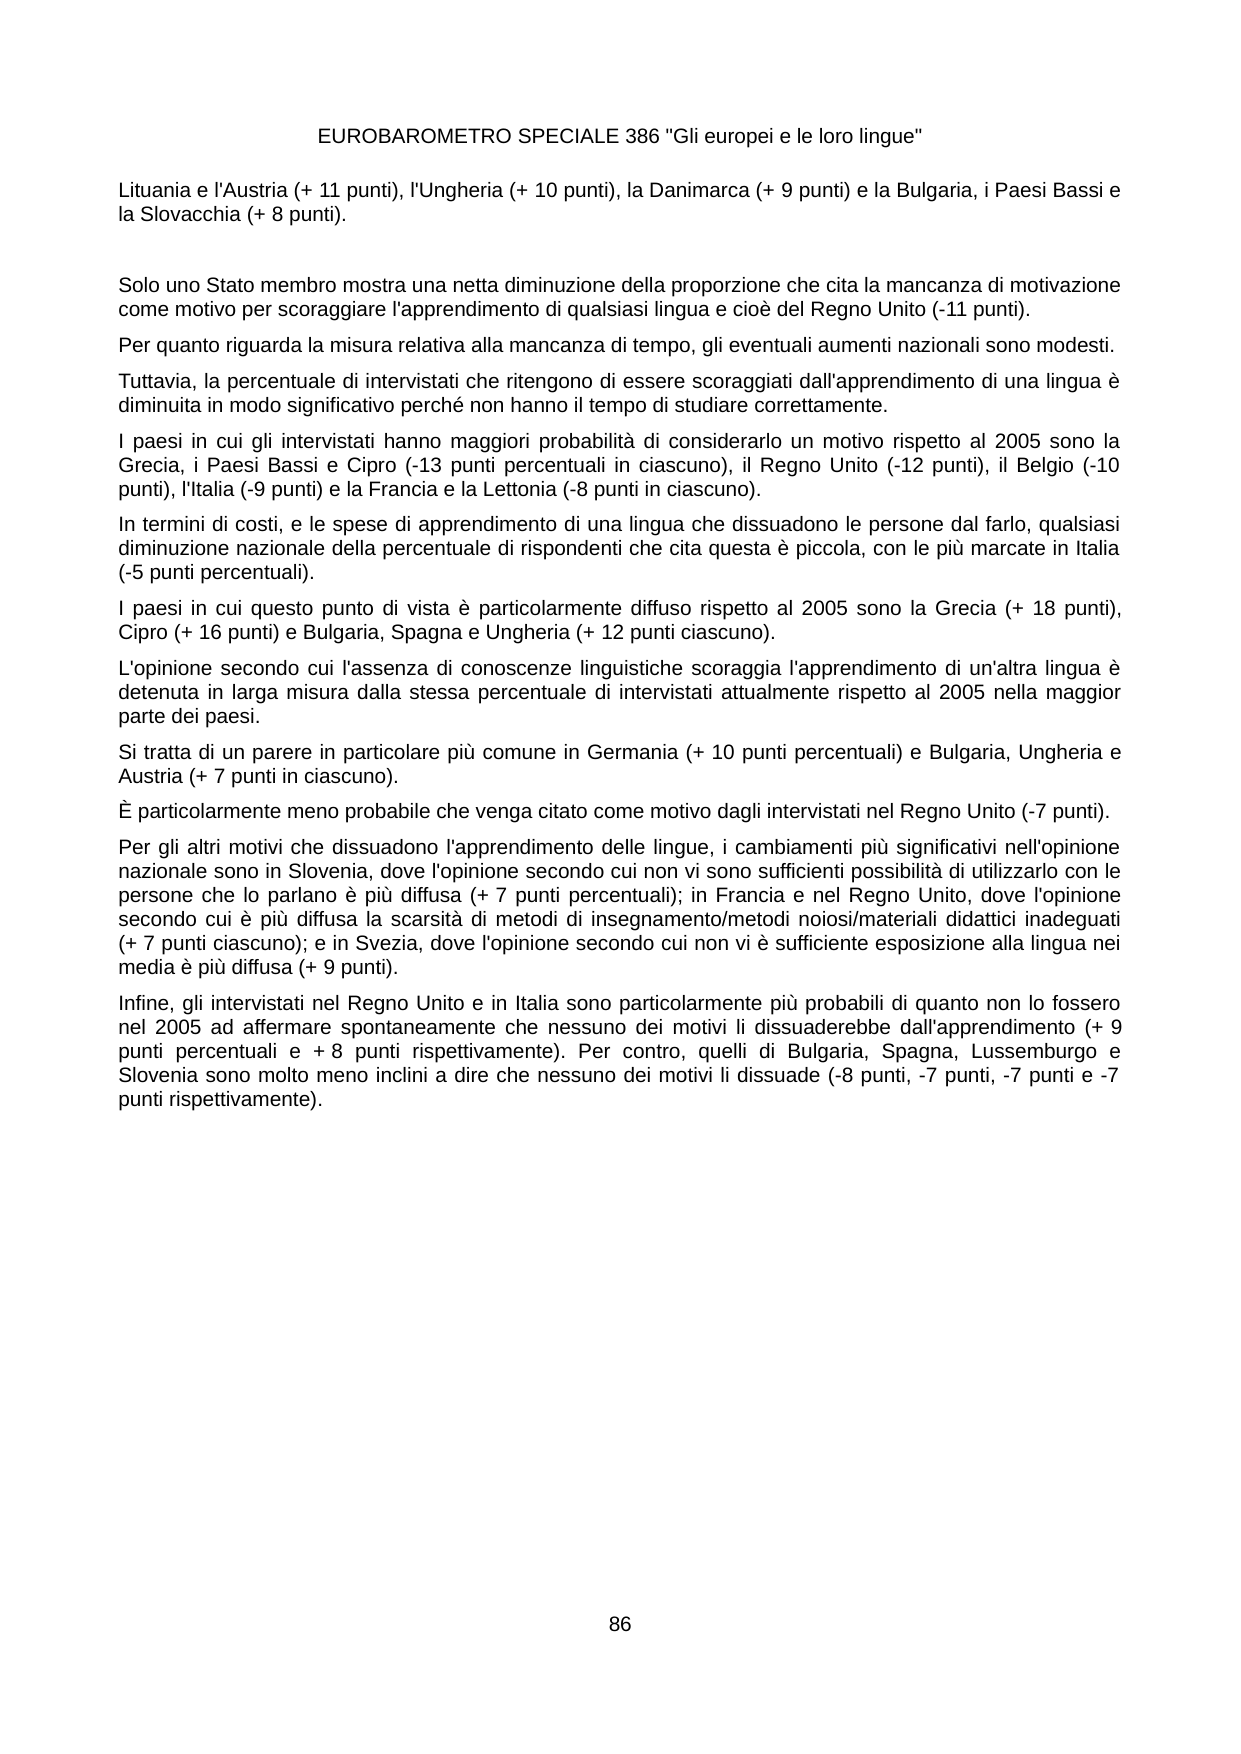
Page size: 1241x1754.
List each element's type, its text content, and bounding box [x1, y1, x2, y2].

text È particolarmente meno probabile che venga citato come motivo dagli intervistati nel Regno Unito (-7 punti). [118, 799, 1122, 823]
text I paesi in cui gli intervistati hanno maggiori probabilità di considerarlo un motivo rispetto al 2005 sono la Grecia, i Paesi Bassi e Cipro (-13 punti percentuali in ciascuno), il Regno Unito (-12 punti), il Belgio (-10 punti), l'Italia (-9 punti) e la Francia e la Lettonia (-8 punti in ciascuno). [118, 428, 1122, 500]
text In termini di costi, e le spese di apprendimento di una lingua che dissuadono le persone dal farlo, qualsiasi diminuzione nazionale della percentuale di rispondenti che cita questa è piccola, con le più marcate in Italia (-5 punti percentuali). [118, 512, 1122, 584]
text Per quanto riguarda la misura relativa alla mancanza di tempo, gli eventuali aumenti nazionali sono modesti. [118, 333, 1122, 357]
text Infine, gli intervistati nel Regno Unito e in Italia sono particolarmente più probabili di quanto non lo fossero nel 2005 ad affermare spontaneamente che nessuno dei motivi li dissuaderebbe dall'apprendimento (+ 9 punti percentuali e + 8 punti rispettivamente). Per contro, quelli di Bulgaria, Spagna, Lussemburgo e Slovenia sono molto meno inclini a dire che nessuno dei motivi li dissuade (-8 punti, -7 punti, -7 punti e -7 punti rispettivamente). [118, 991, 1122, 1111]
text L'opinione secondo cui l'assenza di conoscenze linguistiche scoraggia l'apprendimento di un'altra lingua è detenuta in larga misura dalla stessa percentuale di intervistati attualmente rispetto al 2005 nella maggior parte dei paesi. [118, 656, 1122, 728]
text Tuttavia, la percentuale di intervistati che ritengono di essere scoraggiati dall'apprendimento di una lingua è diminuita in modo significativo perché non hanno il tempo di studiare correttamente. [118, 369, 1122, 417]
text Per gli altri motivi che dissuadono l'apprendimento delle lingue, i cambiamenti più significativi nell'opinione nazionale sono in Slovenia, dove l'opinione secondo cui non vi sono sufficienti possibilità di utilizzarlo con le persone che lo parlano è più diffusa (+ 7 punti percentuali); in Francia e nel Regno Unito, dove l'opinione secondo cui è più diffusa la scarsità di metodi di insegnamento/metodi noiosi/materiali didattici inadeguati (+ 7 punti ciascuno); e in Svezia, dove l'opinione secondo cui non vi è sufficiente esposizione alla lingua nei media è più diffusa (+ 9 punti). [118, 835, 1122, 979]
text Lituania e l'Austria (+ 11 punti), l'Ungheria (+ 10 punti), la Danimarca (+ 9 punti) e la Bulgaria, i Paesi Bassi e la Slovacchia (+ 8 punti). [118, 177, 1122, 225]
text I paesi in cui questo punto di vista è particolarmente diffuso rispetto al 2005 sono la Grecia (+ 18 punti), Cipro (+ 16 punti) e Bulgaria, Spagna e Ungheria (+ 12 punti ciascuno). [118, 596, 1122, 644]
text Si tratta di un parere in particolare più comune in Germania (+ 10 punti percentuali) e Bulgaria, Ungheria e Austria (+ 7 punti in ciascuno). [118, 739, 1122, 787]
text Solo uno Stato membro mostra una netta diminuzione della proporzione che cita la mancanza di motivazione come motivo per scoraggiare l'apprendimento di qualsiasi lingua e cioè del Regno Unito (-11 punti). [118, 273, 1122, 321]
